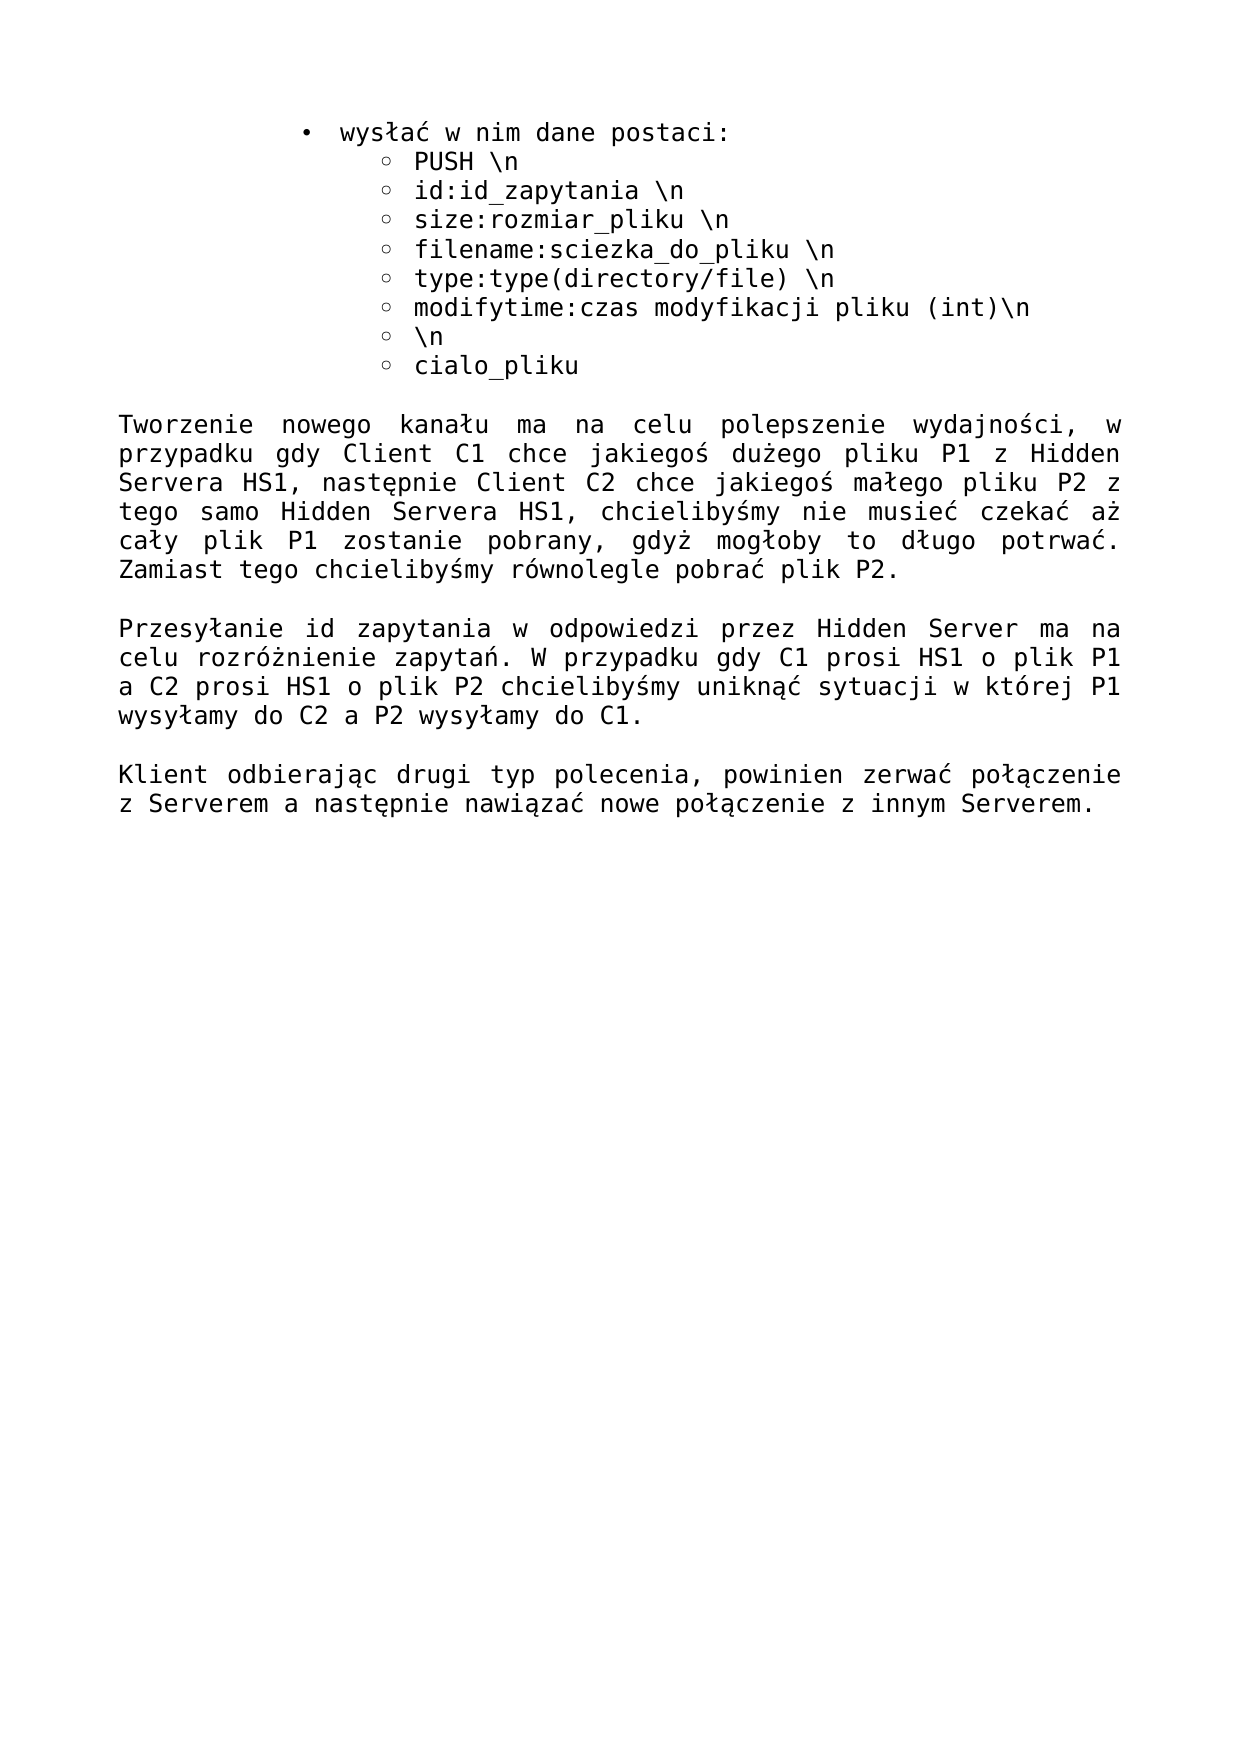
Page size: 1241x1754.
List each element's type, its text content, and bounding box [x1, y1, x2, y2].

list size:rozmiar_pliku \n [376, 206, 1122, 235]
list modifytime:czas modyfikacji pliku (int)\n [376, 293, 1122, 322]
list wysłać w nim dane postaci: [302, 118, 1122, 147]
list filename:sciezka_do_pliku \n [376, 235, 1122, 264]
list type:type(directory/file) \n [376, 264, 1122, 293]
list PUSH \n [376, 147, 1122, 176]
text Przesyłanie id zapytania w odpowiedzi przez Hidden Server ma na celu rozróżnienie zapytań. W przypadku gdy C1 prosi HS1 o plik P1 a C2 prosi HS1 o plik P2 chcielibyśmy uniknąć sytuacji w której P1 wysyłamy do C2 a P2 wysyłamy do C1. [118, 614, 1122, 731]
text Tworzenie nowego kanału ma na celu polepszenie wydajności, w przypadku gdy Client C1 chce jakiegoś dużego pliku P1 z Hidden Servera HS1, następnie Client C2 chce jakiegoś małego pliku P2 z tego samo Hidden Servera HS1, chcielibyśmy nie musieć czekać aż cały plik P1 zostanie pobrany, gdyż mogłoby to długo potrwać. Zamiast tego chcielibyśmy równolegle pobrać plik P2. [118, 410, 1122, 585]
list \n [376, 322, 1122, 351]
text Klient odbierając drugi typ polecenia, powinien zerwać połączenie z Serverem a następnie nawiązać nowe połączenie z innym Serverem. [118, 760, 1122, 818]
list cialo_pliku [376, 351, 1122, 381]
list id:id_zapytania \n [376, 176, 1122, 206]
